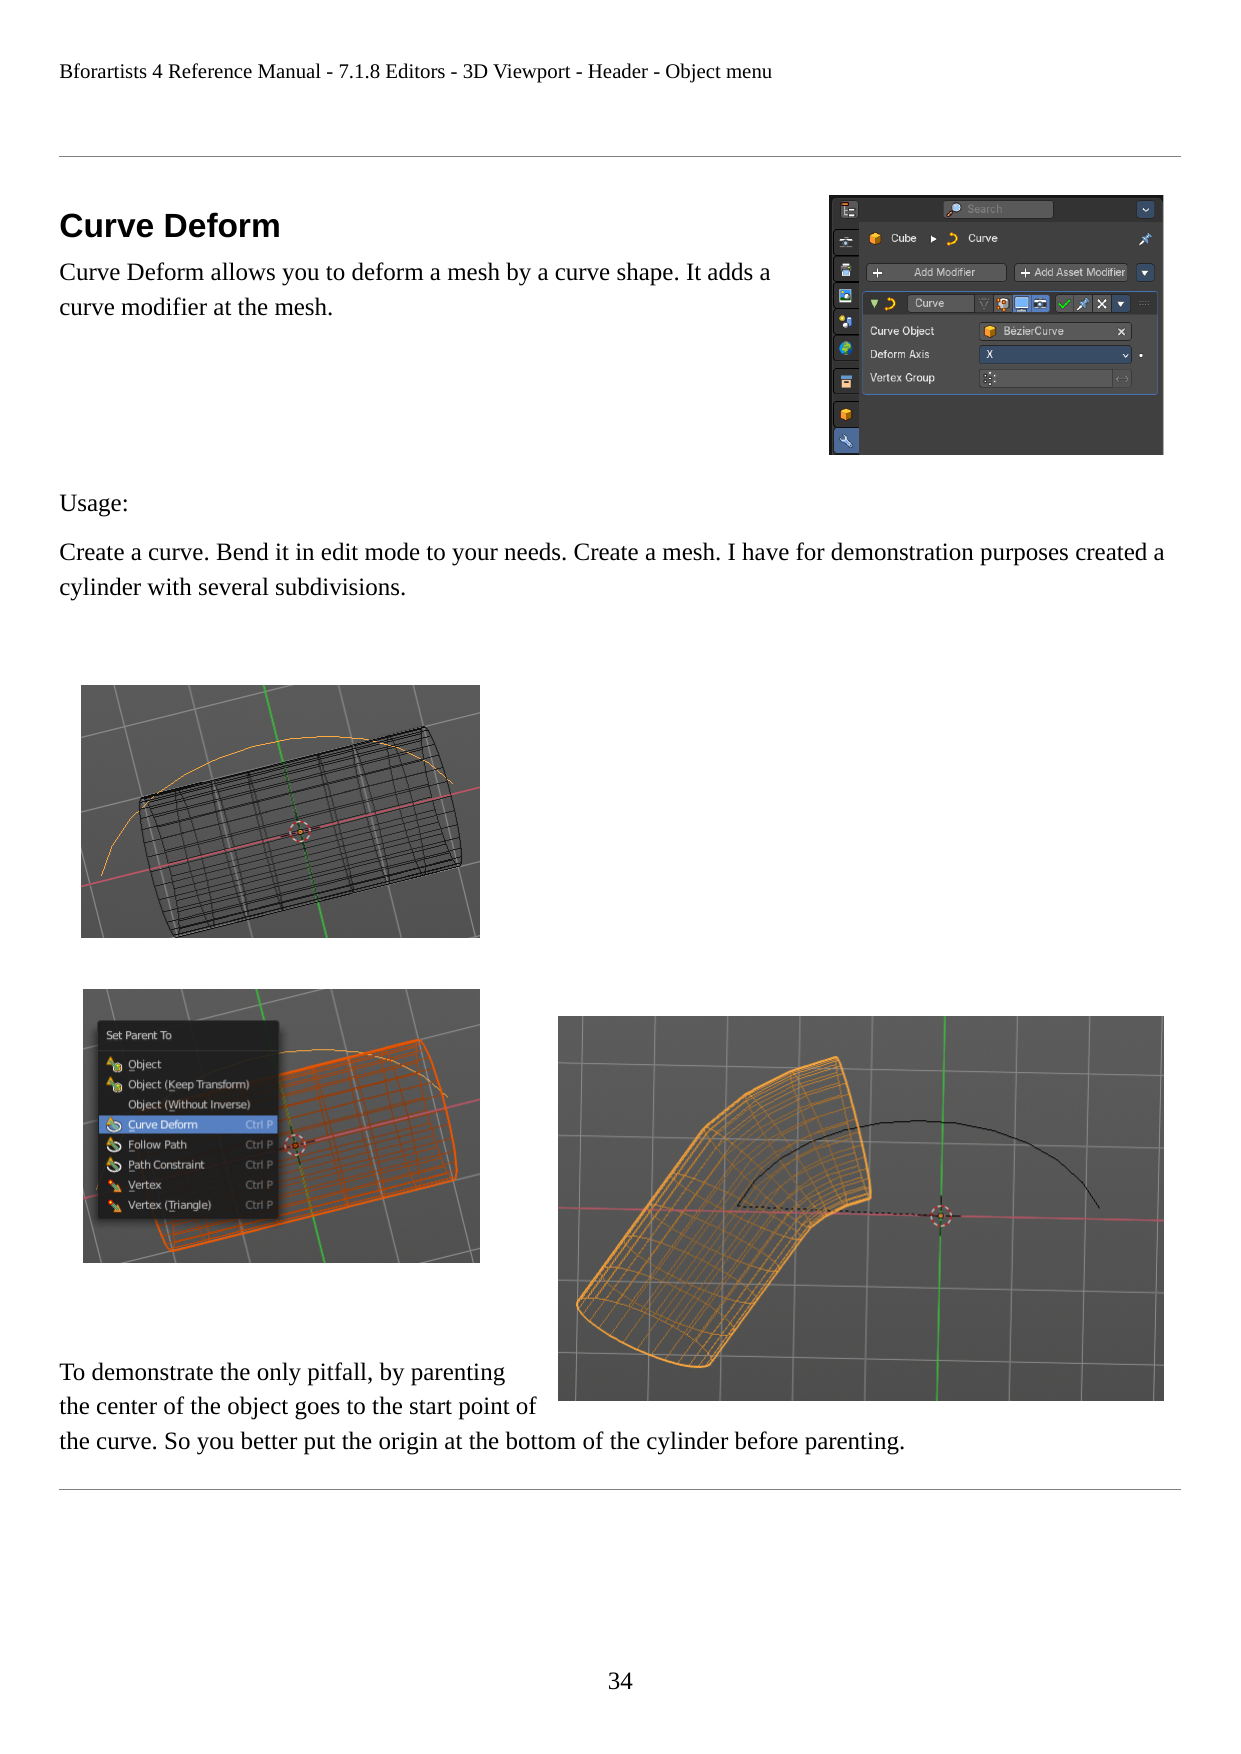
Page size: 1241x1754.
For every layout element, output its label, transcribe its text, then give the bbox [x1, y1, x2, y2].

picture [558, 1016, 1164, 1401]
text Create a curve. Bend it in edit mode to your needs. Create a mesh. I have for demonstration purposes created a cylinder with several subdivisions. [59, 537, 1181, 601]
text Curve Deform allows you to deform a mesh by a curve shape. It adds a curve modifier at the mesh. [59, 257, 829, 321]
text To demonstrate the only pitfall, by parenting the center of the object goes to the start point of the curve. So you better put the origin at the bottom of the cylinder before parenting. [59, 1357, 1181, 1454]
text Usage: [59, 488, 1181, 517]
picture [81, 685, 480, 938]
subtitle [1164, 206, 1181, 245]
subtitle Curve Deform [59, 206, 829, 245]
picture [829, 195, 1164, 455]
picture [83, 989, 480, 1263]
